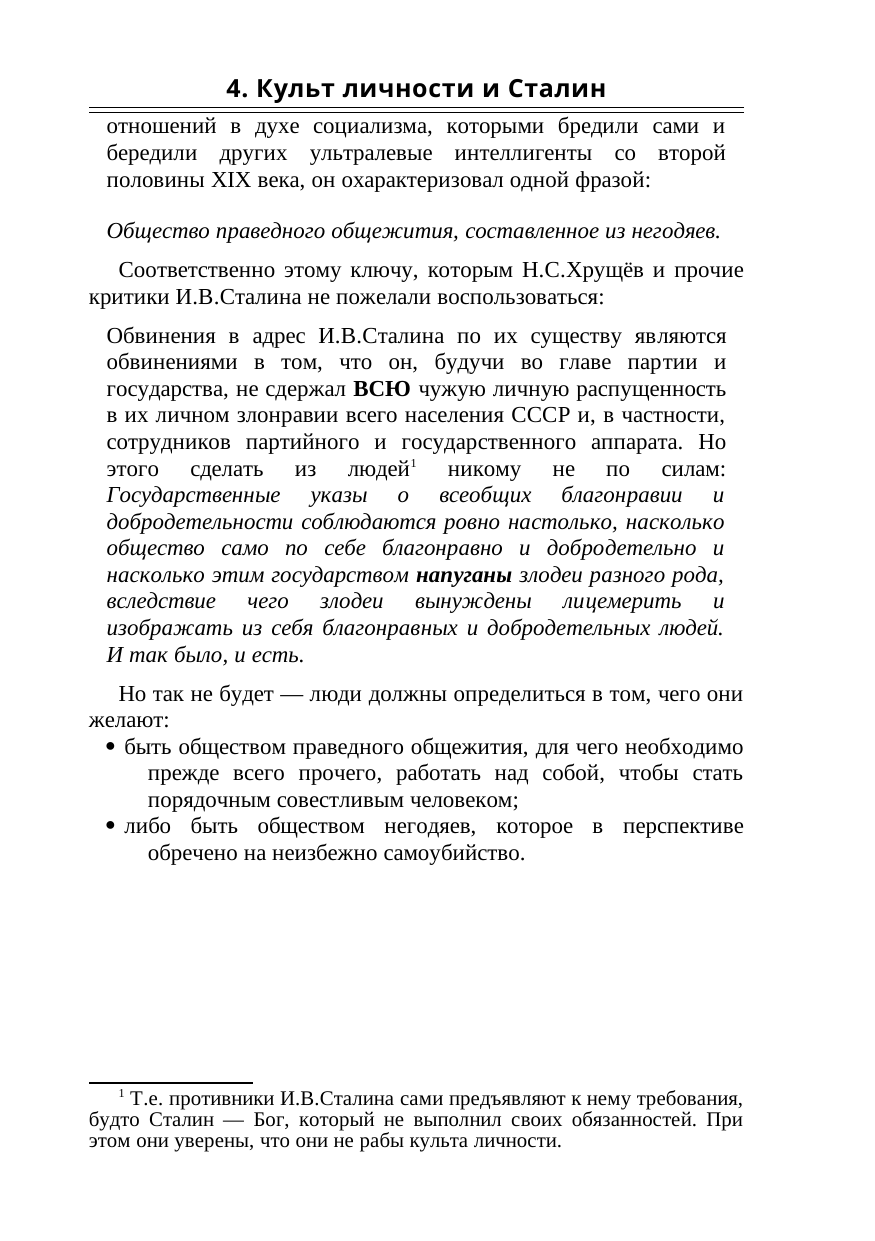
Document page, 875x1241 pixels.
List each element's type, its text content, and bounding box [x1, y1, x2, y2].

list либо быть обществом негодяев, которое в перспективе обречено на неизбежно самоубийство. [106, 812, 744, 865]
text Общество праведного общежития, составленное из негодяев. [106, 217, 726, 243]
text отношений в духе социализма, которыми бредили сами и бередили других ультралевые интеллигенты со второй половины XIX века, он охарактеризовал одной фразой: [106, 113, 726, 192]
list быть обществом праведного общежития, для чего необходимо прежде всего прочего, работать над собой, чтобы стать порядочным совестливым человеком; [106, 733, 744, 812]
text Соответственно этому ключу, которым Н.С.Хрущёв и прочие критики И.В.Сталина не пожелали воспользоваться: [89, 256, 744, 309]
text Т.е. противники И.В.Сталина сами предъявляют к нему требования, будто Сталин — Бог, который не выполнил своих обязанностей. При этом они уверены, что они не рабы культа личности. [89, 1089, 744, 1152]
text Обвинения в адрес И.В.Сталина по их существу яв­ляются обвинениями в том, что он, будучи во главе пар­тии и государства, не сдержал ВСЮ чужую личную распу­щенность в их личном злонравии всего населения СССР и, в частности, сотрудников партийного и государ­ственно­го аппарата. Но этого сделать из людей никому не по силам: Государственные указы о всеобщих благон­ра­вии и добродетельности соблюдаются ров­но на­столько, на­сколько общество само по себе благонравно и добро­детельно и насколько этим государством напуганы зло­деи разного рода, вследствие чего злодеи вынуждены ли­цеме­рить и изображать из себя благонрав­ных и доброде­тельных людей. И так было, и есть. [106, 322, 726, 667]
text Но так не будет — люди должны определиться в том, чего они желают: [89, 679, 744, 733]
